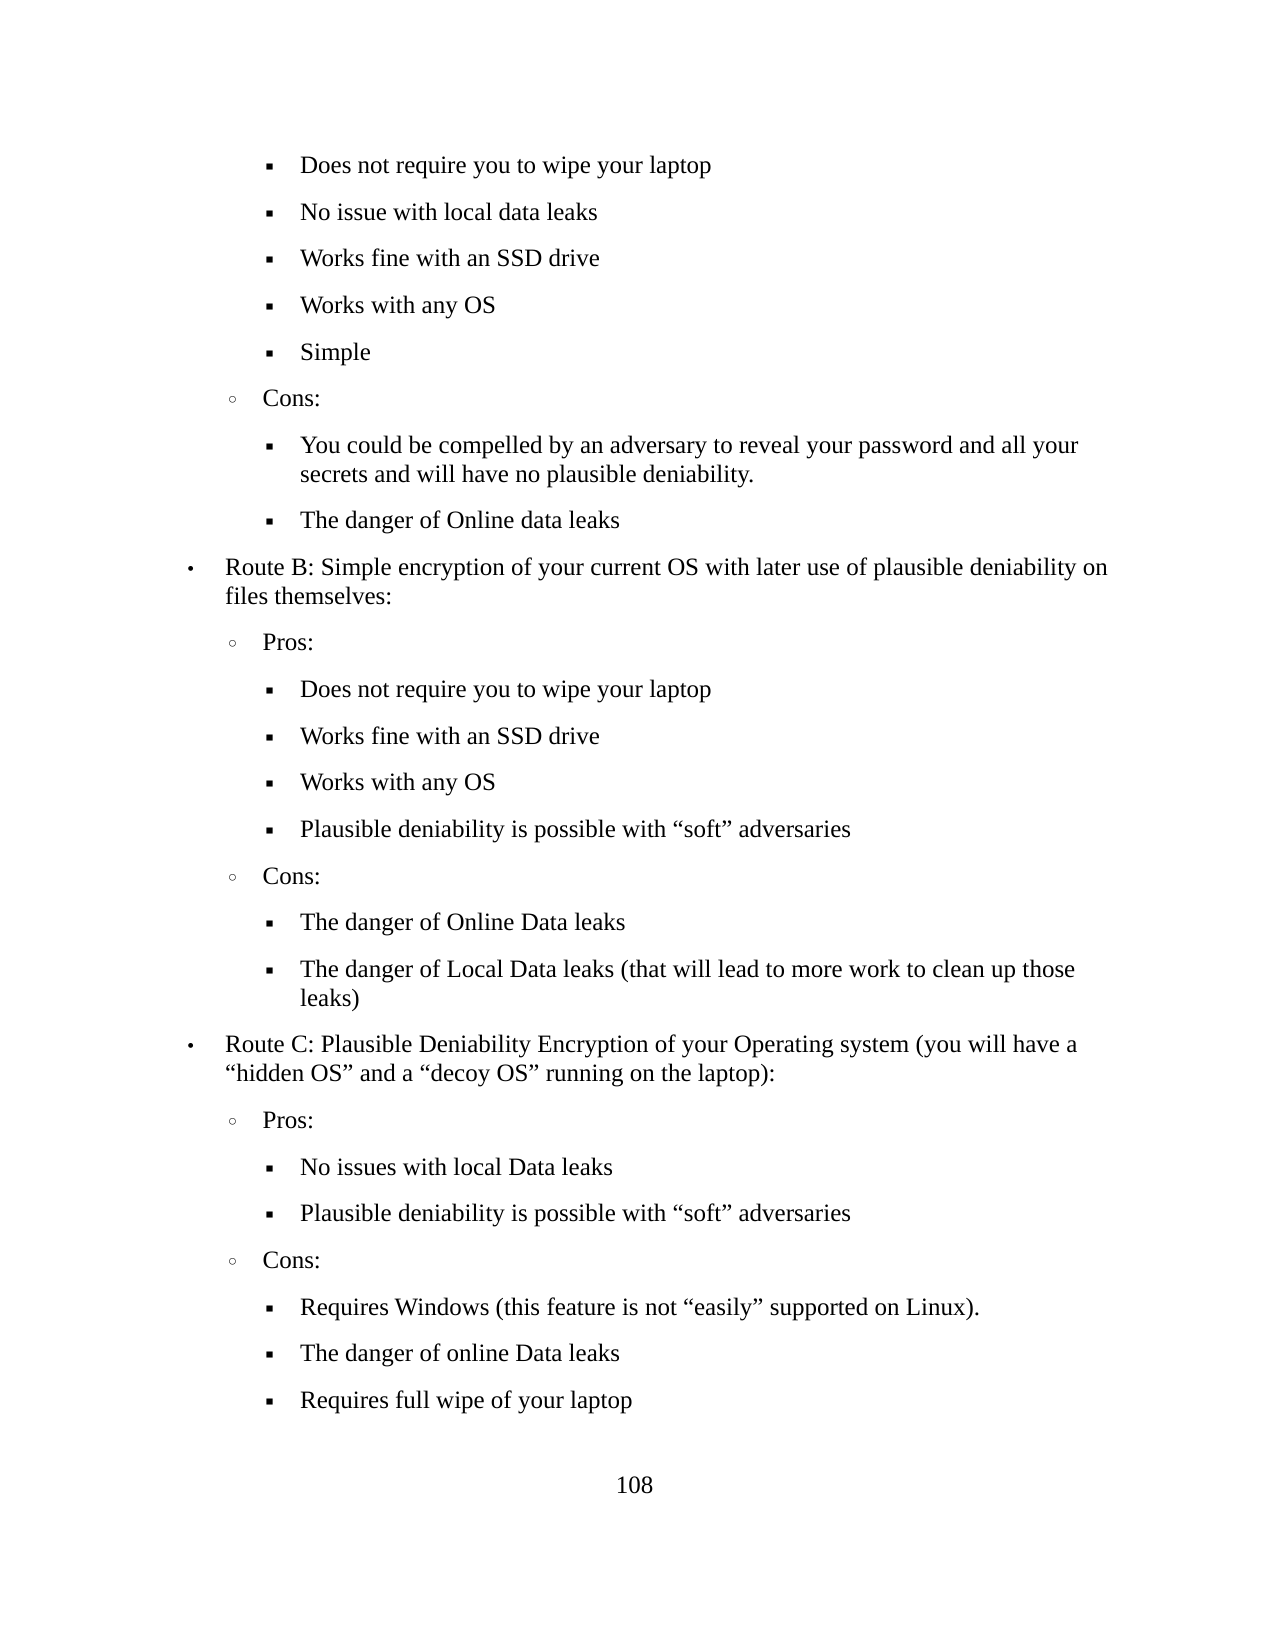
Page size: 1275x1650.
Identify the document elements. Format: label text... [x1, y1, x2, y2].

list Does not require you to wipe your laptop [262, 674, 1125, 703]
list Plausible deniability is possible with “soft” adversaries [262, 814, 1125, 843]
list Requires full wipe of your laptop [262, 1385, 1125, 1414]
list The danger of Online data leaks [262, 505, 1125, 534]
list Route B: Simple encryption of your current OS with later use of plausible deniability on files themselves: [187, 552, 1125, 609]
list Works fine with an SSD drive [262, 721, 1125, 749]
list Does not require you to wipe your laptop [262, 150, 1125, 179]
list Requires Windows (this feature is not “easily” supported on Linux). [262, 1292, 1125, 1320]
list No issue with local data leaks [262, 197, 1125, 225]
list No issues with local Data leaks [262, 1152, 1125, 1180]
list Works with any OS [262, 290, 1125, 319]
list Plausible deniability is possible with “soft” adversaries [262, 1198, 1125, 1227]
list Works with any OS [262, 767, 1125, 796]
list Pros: [225, 1105, 1125, 1134]
list Route C: Plausible Deniability Encryption of your Operating system (you will have a “hidden OS” and a “decoy OS” running on the laptop): [187, 1029, 1125, 1087]
list The danger of online Data leaks [262, 1338, 1125, 1367]
list Cons: [225, 1245, 1125, 1274]
list Cons: [225, 383, 1125, 412]
list You could be compelled by an adversary to reveal your password and all your secrets and will have no plausible deniability. [262, 430, 1125, 487]
list The danger of Online Data leaks [262, 907, 1125, 936]
list Works fine with an SSD drive [262, 243, 1125, 272]
list Cons: [225, 861, 1125, 889]
list Pros: [225, 627, 1125, 656]
list Simple [262, 337, 1125, 365]
list The danger of Local Data leaks (that will lead to more work to clean up those leaks) [262, 954, 1125, 1012]
